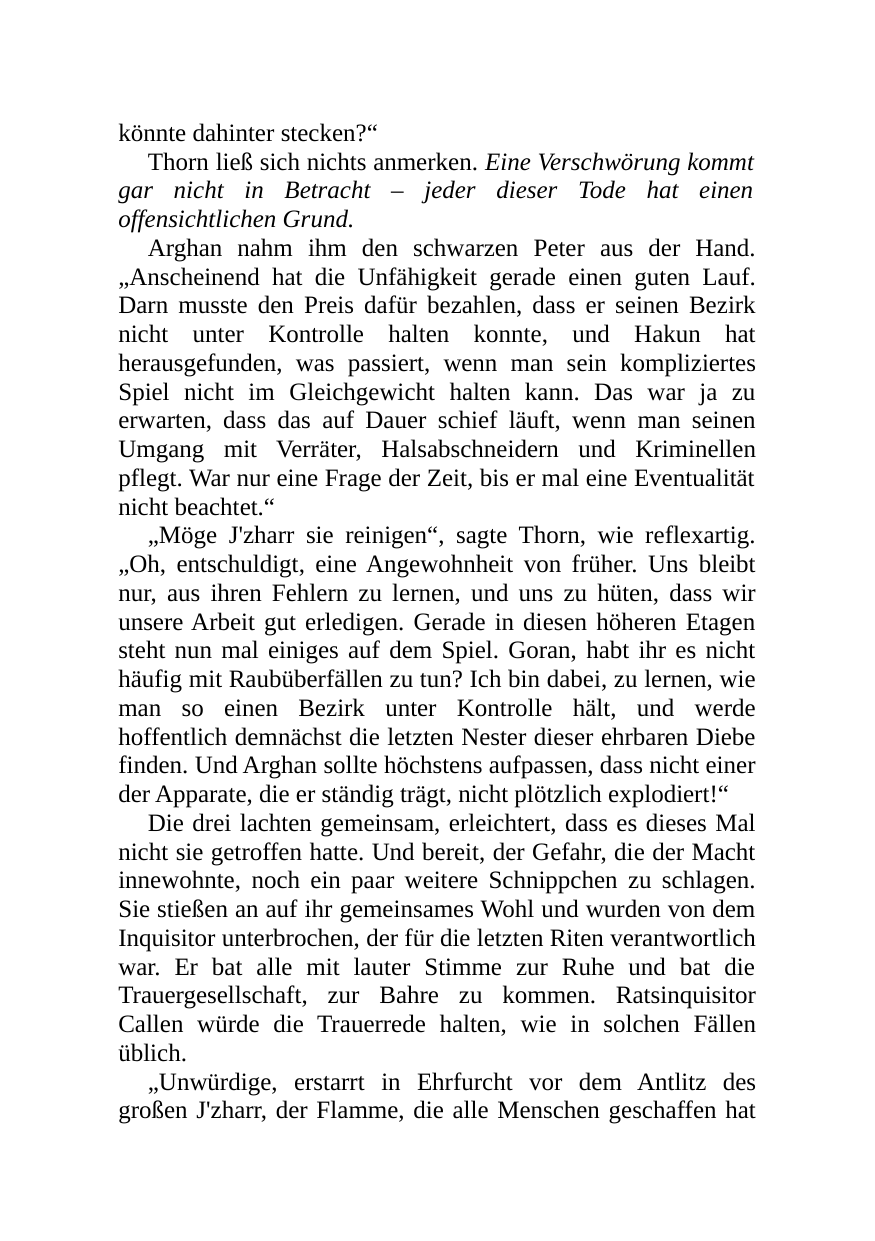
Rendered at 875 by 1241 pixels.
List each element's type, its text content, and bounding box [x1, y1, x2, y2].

text Arghan nahm ihm den schwarzen Peter aus der Hand. „Anscheinend hat die Unfähigkeit gerade einen guten Lauf. Darn musste den Preis dafür bezahlen, dass er seinen Bezirk nicht unter Kontrolle halten konnte, und Hakun hat herausgefunden, was passiert, wenn man sein kompliziertes Spiel nicht im Gleichgewicht halten kann. Das war ja zu erwarten, dass das auf Dauer schief läuft, wenn man seinen Umgang mit Verräter, Halsabschneidern und Kriminellen pflegt. War nur eine Frage der Zeit, bis er mal eine Eventualität nicht beachtet.“ [118, 233, 756, 521]
text könnte dahinter stecken?“ [118, 118, 756, 147]
text „Möge J'zharr sie reinigen“, sagte Thorn, wie reflexartig. „Oh, entschuldigt, eine Angewohnheit von früher. Uns bleibt nur, aus ihren Fehlern zu lernen, und uns zu hüten, dass wir unsere Arbeit gut erledigen. Gerade in diesen höheren Etagen steht nun mal einiges auf dem Spiel. Goran, habt ihr es nicht häufig mit Raubüberfällen zu tun? Ich bin dabei, zu lernen, wie man so einen Bezirk unter Kontrolle hält, und werde hoffentlich demnächst die letzten Nester dieser ehrbaren Diebe finden. Und Arghan sollte höchstens aufpassen, dass nicht einer der Apparate, die er ständig trägt, nicht plötzlich explodiert!“ [118, 521, 756, 808]
text Thorn ließ sich nichts anmerken. Eine Verschwörung kommt gar nicht in Betracht – jeder dieser Tode hat einen offensichtlichen Grund. [118, 147, 756, 233]
text „Unwürdige, erstarrt in Ehrfurcht vor dem Antlitz des großen J'zharr, der Flamme, die alle Menschen geschaffen hat [118, 1067, 756, 1124]
text Die drei lachten gemeinsam, erleichtert, dass es dieses Mal nicht sie getroffen hatte. Und bereit, der Gefahr, die der Macht innewohnte, noch ein paar weitere Schnippchen zu schlagen. Sie stießen an auf ihr gemeinsames Wohl und wurden von dem Inquisitor unterbrochen, der für die letzten Riten verantwortlich war. Er bat alle mit lauter Stimme zur Ruhe und bat die Trauergesellschaft, zur Bahre zu kommen. Ratsinquisitor Callen würde die Trauerrede halten, wie in solchen Fällen üblich. [118, 808, 756, 1067]
